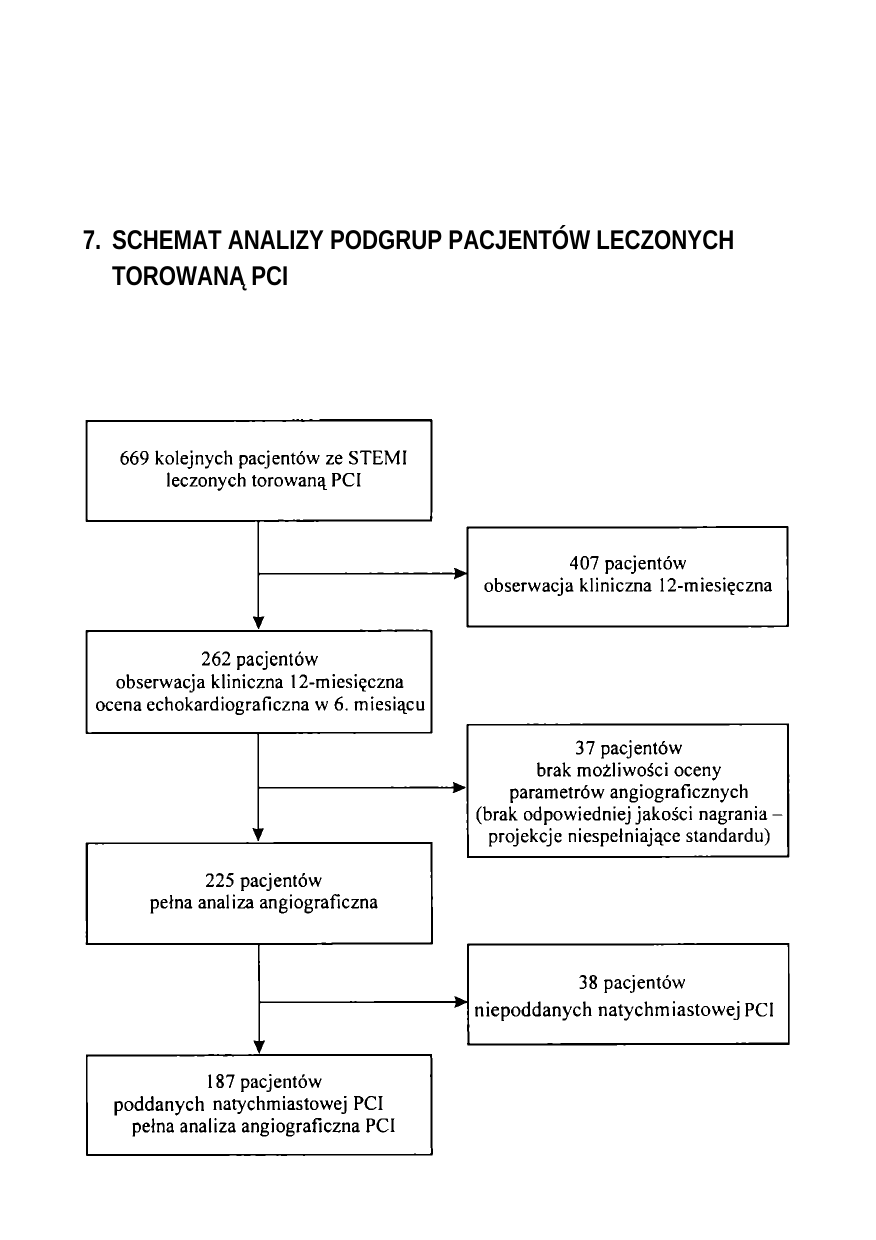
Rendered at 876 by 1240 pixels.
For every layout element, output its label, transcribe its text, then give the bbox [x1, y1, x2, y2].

list SCHEMAT ANALIZY PODGRUP PACJENTÓW LECZONYCH TOROWANĄ PCI [83, 224, 789, 291]
picture [85, 419, 790, 1156]
